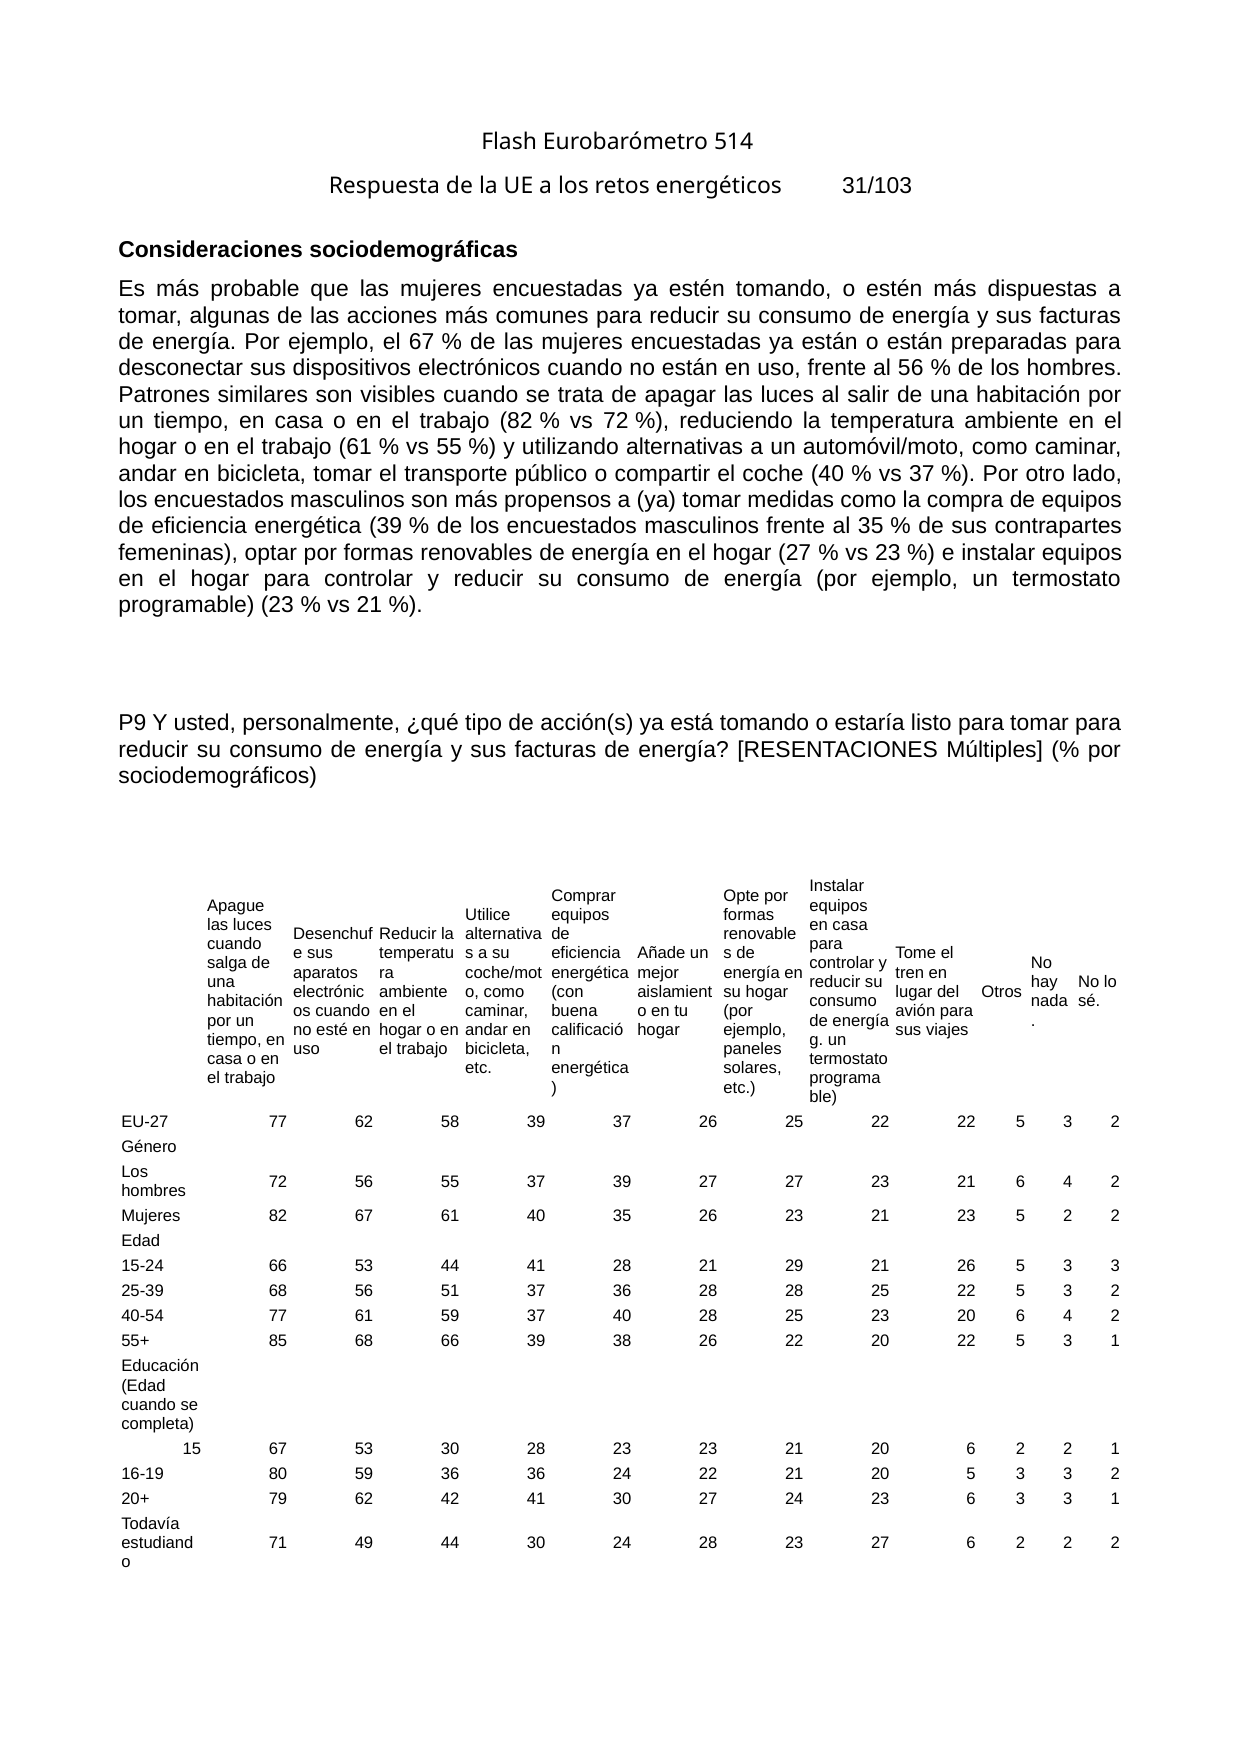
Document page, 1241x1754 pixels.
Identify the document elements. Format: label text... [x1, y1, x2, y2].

table_cell 82 [204, 1203, 290, 1228]
table_cell 5 [978, 1109, 1028, 1134]
table_cell 30 [376, 1436, 462, 1461]
table_cell [462, 1228, 548, 1253]
table_cell 37 [548, 1109, 634, 1134]
table_cell 56 [290, 1159, 376, 1203]
table_cell 2 [1028, 1436, 1075, 1461]
table_cell 62 [290, 1486, 376, 1511]
table_cell 38 [548, 1328, 634, 1353]
table_cell 5 [978, 1203, 1028, 1228]
table_cell 26 [634, 1109, 720, 1134]
table_cell 37 [462, 1278, 548, 1303]
table_cell [806, 1134, 892, 1159]
table_cell [1075, 1353, 1122, 1436]
table_header Desenchufe sus aparatos electrónicos cuando no esté en uso [290, 873, 376, 1109]
table_cell Educación (Edad cuando se completa) [118, 1353, 204, 1436]
table_cell 21 [720, 1461, 806, 1486]
table_cell [720, 1353, 806, 1436]
table_cell [204, 1228, 290, 1253]
table_cell 49 [290, 1511, 376, 1574]
table_cell [204, 1134, 290, 1159]
table_cell 3 [1028, 1278, 1075, 1303]
table_cell 21 [634, 1253, 720, 1278]
table_cell 26 [634, 1203, 720, 1228]
table_cell 68 [290, 1328, 376, 1353]
table_cell 3 [1028, 1461, 1075, 1486]
table_cell [892, 1134, 978, 1159]
table_cell 36 [376, 1461, 462, 1486]
table_cell 23 [634, 1436, 720, 1461]
table_cell 28 [462, 1436, 548, 1461]
table_cell 41 [462, 1486, 548, 1511]
table_cell 30 [548, 1486, 634, 1511]
table_cell 30 [462, 1511, 548, 1574]
table_cell 66 [204, 1253, 290, 1278]
table_cell [290, 1228, 376, 1253]
table_cell 2 [978, 1511, 1028, 1574]
table_cell [1028, 1353, 1075, 1436]
table_cell 27 [634, 1486, 720, 1511]
table_cell [462, 1353, 548, 1436]
table_cell 6 [892, 1486, 978, 1511]
table_cell 20 [892, 1303, 978, 1328]
table_header Tome el tren en lugar del avión para sus viajes [892, 873, 978, 1109]
table_cell [892, 1353, 978, 1436]
table_cell 77 [204, 1303, 290, 1328]
table_cell 44 [376, 1253, 462, 1278]
table_cell 20+ [118, 1486, 204, 1511]
table_cell 28 [720, 1278, 806, 1303]
table_cell Los hombres [118, 1159, 204, 1203]
table_cell 24 [548, 1511, 634, 1574]
table_cell 35 [548, 1203, 634, 1228]
table_cell [376, 1134, 462, 1159]
table_cell 15 [118, 1436, 204, 1461]
table_cell 1 [1075, 1436, 1122, 1461]
table_cell 6 [978, 1159, 1028, 1203]
table_cell 26 [892, 1253, 978, 1278]
table_cell 22 [720, 1328, 806, 1353]
table_cell 68 [204, 1278, 290, 1303]
table_cell 58 [376, 1109, 462, 1134]
table_cell 23 [720, 1511, 806, 1574]
table_cell [548, 1134, 634, 1159]
table_cell 2 [978, 1436, 1028, 1461]
table_cell 62 [290, 1109, 376, 1134]
table_cell [720, 1228, 806, 1253]
table_cell [462, 1134, 548, 1159]
table_cell 3 [978, 1486, 1028, 1511]
table_cell [204, 1353, 290, 1436]
table_cell 20 [806, 1328, 892, 1353]
table_cell 27 [634, 1159, 720, 1203]
table_cell [634, 1353, 720, 1436]
table_cell 23 [892, 1203, 978, 1228]
table_cell 3 [1028, 1109, 1075, 1134]
table_cell 67 [204, 1436, 290, 1461]
table_cell [376, 1228, 462, 1253]
table_cell 2 [1075, 1109, 1122, 1134]
table_cell [806, 1228, 892, 1253]
table_cell 59 [290, 1461, 376, 1486]
table_cell [720, 1134, 806, 1159]
table_cell 3 [1028, 1486, 1075, 1511]
table_cell 1 [1075, 1328, 1122, 1353]
table_cell [1075, 1134, 1122, 1159]
table_cell 22 [634, 1461, 720, 1486]
table_cell 23 [548, 1436, 634, 1461]
table_cell 40 [548, 1303, 634, 1328]
table_cell [892, 1228, 978, 1253]
text Es más probable que las mujeres encuestadas ya estén tomando, o estén más dispuestas a tomar, algunas de las acciones más comunes para reducir su consumo de energía y sus facturas de energía. Por ejemplo, el 67 % de las mujeres encuestadas ya están o están preparadas para desconectar sus dispositivos electrónicos cuando no están en uso, frente al 56 % de los hombres. Patrones similares son visibles cuando se trata de apagar las luces al salir de una habitación por un tiempo, en casa o en el trabajo (82 % vs 72 %), reduciendo la temperatura ambiente en el hogar o en el trabajo (61 % vs 55 %) y utilizando alternativas a un automóvil/moto, como caminar, andar en bicicleta, tomar el transporte público o compartir el coche (40 % vs 37 %). Por otro lado, los encuestados masculinos son más propensos a (ya) tomar medidas como la compra de equipos de eficiencia energética (39 % de los encuestados masculinos frente al 35 % de sus contrapartes femeninas), optar por formas renovables de energía en el hogar (27 % vs 23 %) e instalar equipos en el hogar para controlar y reducir su consumo de energía (por ejemplo, un termostato programable) (23 % vs 21 %). [118, 275, 1122, 618]
table_cell 6 [892, 1436, 978, 1461]
table_cell 28 [634, 1303, 720, 1328]
table_cell [376, 1353, 462, 1436]
table_cell 21 [806, 1253, 892, 1278]
table_cell 53 [290, 1253, 376, 1278]
table_header Utilice alternativas a su coche/moto, como caminar, andar en bicicleta, etc. [462, 873, 548, 1109]
table_cell 23 [806, 1303, 892, 1328]
table_cell 23 [806, 1159, 892, 1203]
table_cell 41 [462, 1253, 548, 1278]
table_cell 79 [204, 1486, 290, 1511]
table_cell [806, 1353, 892, 1436]
table_cell 1 [1075, 1486, 1122, 1511]
table_cell 51 [376, 1278, 462, 1303]
table_cell [1028, 1228, 1075, 1253]
table_header Reducir la temperatura ambiente en el hogar o en el trabajo [376, 873, 462, 1109]
table_cell 16-19 [118, 1461, 204, 1486]
table_cell 21 [892, 1159, 978, 1203]
table_cell 2 [1075, 1461, 1122, 1486]
table_cell 77 [204, 1109, 290, 1134]
table_cell 20 [806, 1436, 892, 1461]
table_cell 22 [892, 1109, 978, 1134]
table_cell 2 [1028, 1203, 1075, 1228]
table_cell 28 [634, 1511, 720, 1574]
table_header Opte por formas renovables de energía en su hogar (por ejemplo, paneles solares, etc.) [720, 873, 806, 1109]
table_cell [1028, 1134, 1075, 1159]
table_cell 53 [290, 1436, 376, 1461]
table_header Otros [978, 873, 1028, 1109]
table_cell [978, 1134, 1028, 1159]
table_cell 25 [720, 1303, 806, 1328]
table_cell 39 [548, 1159, 634, 1203]
table_cell 2 [1075, 1159, 1122, 1203]
table_cell [290, 1134, 376, 1159]
table_cell 21 [720, 1436, 806, 1461]
table_cell 61 [376, 1203, 462, 1228]
table_cell 5 [978, 1253, 1028, 1278]
table_cell 5 [978, 1328, 1028, 1353]
table_cell 27 [806, 1511, 892, 1574]
table_cell 2 [1028, 1511, 1075, 1574]
table_cell 71 [204, 1511, 290, 1574]
table_cell 25 [720, 1109, 806, 1134]
table_header No lo sé. [1075, 873, 1122, 1109]
table_header [118, 873, 204, 1109]
table_cell 22 [892, 1328, 978, 1353]
table_cell [548, 1353, 634, 1436]
table_cell 26 [634, 1328, 720, 1353]
table_cell 37 [462, 1303, 548, 1328]
table_cell 6 [892, 1511, 978, 1574]
table_cell 15-24 [118, 1253, 204, 1278]
table_cell 2 [1075, 1511, 1122, 1574]
table_cell [548, 1228, 634, 1253]
table_cell Todavía estudiando [118, 1511, 204, 1574]
table_cell 5 [978, 1278, 1028, 1303]
table_cell 28 [634, 1278, 720, 1303]
table_cell 42 [376, 1486, 462, 1511]
table_cell 20 [806, 1461, 892, 1486]
table_cell 2 [1075, 1278, 1122, 1303]
table_cell 24 [548, 1461, 634, 1486]
table_cell 55 [376, 1159, 462, 1203]
text Consideraciones sociodemográficas [118, 236, 1122, 262]
table_cell 28 [548, 1253, 634, 1278]
table_header Apague las luces cuando salga de una habitación por un tiempo, en casa o en el trabajo [204, 873, 290, 1109]
table_cell 3 [1028, 1253, 1075, 1278]
table_cell EU-27 [118, 1109, 204, 1134]
table_cell Edad [118, 1228, 204, 1253]
table_header Instalar equipos en casa para controlar y reducir su consumo de energía g. un termostato programable) [806, 873, 892, 1109]
table_cell 66 [376, 1328, 462, 1353]
table_cell 2 [1075, 1203, 1122, 1228]
table_header Comprar equipos de eficiencia energética (con buena calificación energética) [548, 873, 634, 1109]
table_cell 22 [892, 1278, 978, 1303]
table_cell 3 [1075, 1253, 1122, 1278]
table_cell 6 [978, 1303, 1028, 1328]
table_cell 4 [1028, 1303, 1075, 1328]
table_cell 80 [204, 1461, 290, 1486]
table_cell 22 [806, 1109, 892, 1134]
table_cell 36 [548, 1278, 634, 1303]
table_cell 27 [720, 1159, 806, 1203]
table_cell 59 [376, 1303, 462, 1328]
table_cell 2 [1075, 1303, 1122, 1328]
table_cell 67 [290, 1203, 376, 1228]
table_cell [290, 1353, 376, 1436]
table_cell 85 [204, 1328, 290, 1353]
table_cell [978, 1228, 1028, 1253]
table_cell 25-39 [118, 1278, 204, 1303]
text P9 Y usted, personalmente, ¿qué tipo de acción(s) ya está tomando o estaría listo para tomar para reducir su consumo de energía y sus facturas de energía? [RESENTACIONES Múltiples] (% por sociodemográficos) [118, 709, 1122, 788]
table_cell 25 [806, 1278, 892, 1303]
table_cell 55+ [118, 1328, 204, 1353]
table_cell 21 [806, 1203, 892, 1228]
table_cell 72 [204, 1159, 290, 1203]
table_cell Mujeres [118, 1203, 204, 1228]
table_header Añade un mejor aislamiento en tu hogar [634, 873, 720, 1109]
table_cell 40 [462, 1203, 548, 1228]
table_cell [978, 1353, 1028, 1436]
table_cell 23 [720, 1203, 806, 1228]
table_cell 5 [892, 1461, 978, 1486]
table_header No hay nada. [1028, 873, 1075, 1109]
table_cell 3 [978, 1461, 1028, 1486]
table_cell 61 [290, 1303, 376, 1328]
table_cell [634, 1134, 720, 1159]
table_cell 44 [376, 1511, 462, 1574]
table_cell 24 [720, 1486, 806, 1511]
table_cell 3 [1028, 1328, 1075, 1353]
table_cell 39 [462, 1328, 548, 1353]
table_cell 40-54 [118, 1303, 204, 1328]
table_cell 39 [462, 1109, 548, 1134]
table_cell 56 [290, 1278, 376, 1303]
table_cell [1075, 1228, 1122, 1253]
table_cell Género [118, 1134, 204, 1159]
table_cell 36 [462, 1461, 548, 1486]
table_cell 37 [462, 1159, 548, 1203]
table_cell [634, 1228, 720, 1253]
table_cell 29 [720, 1253, 806, 1278]
table_cell 4 [1028, 1159, 1075, 1203]
table_cell 23 [806, 1486, 892, 1511]
